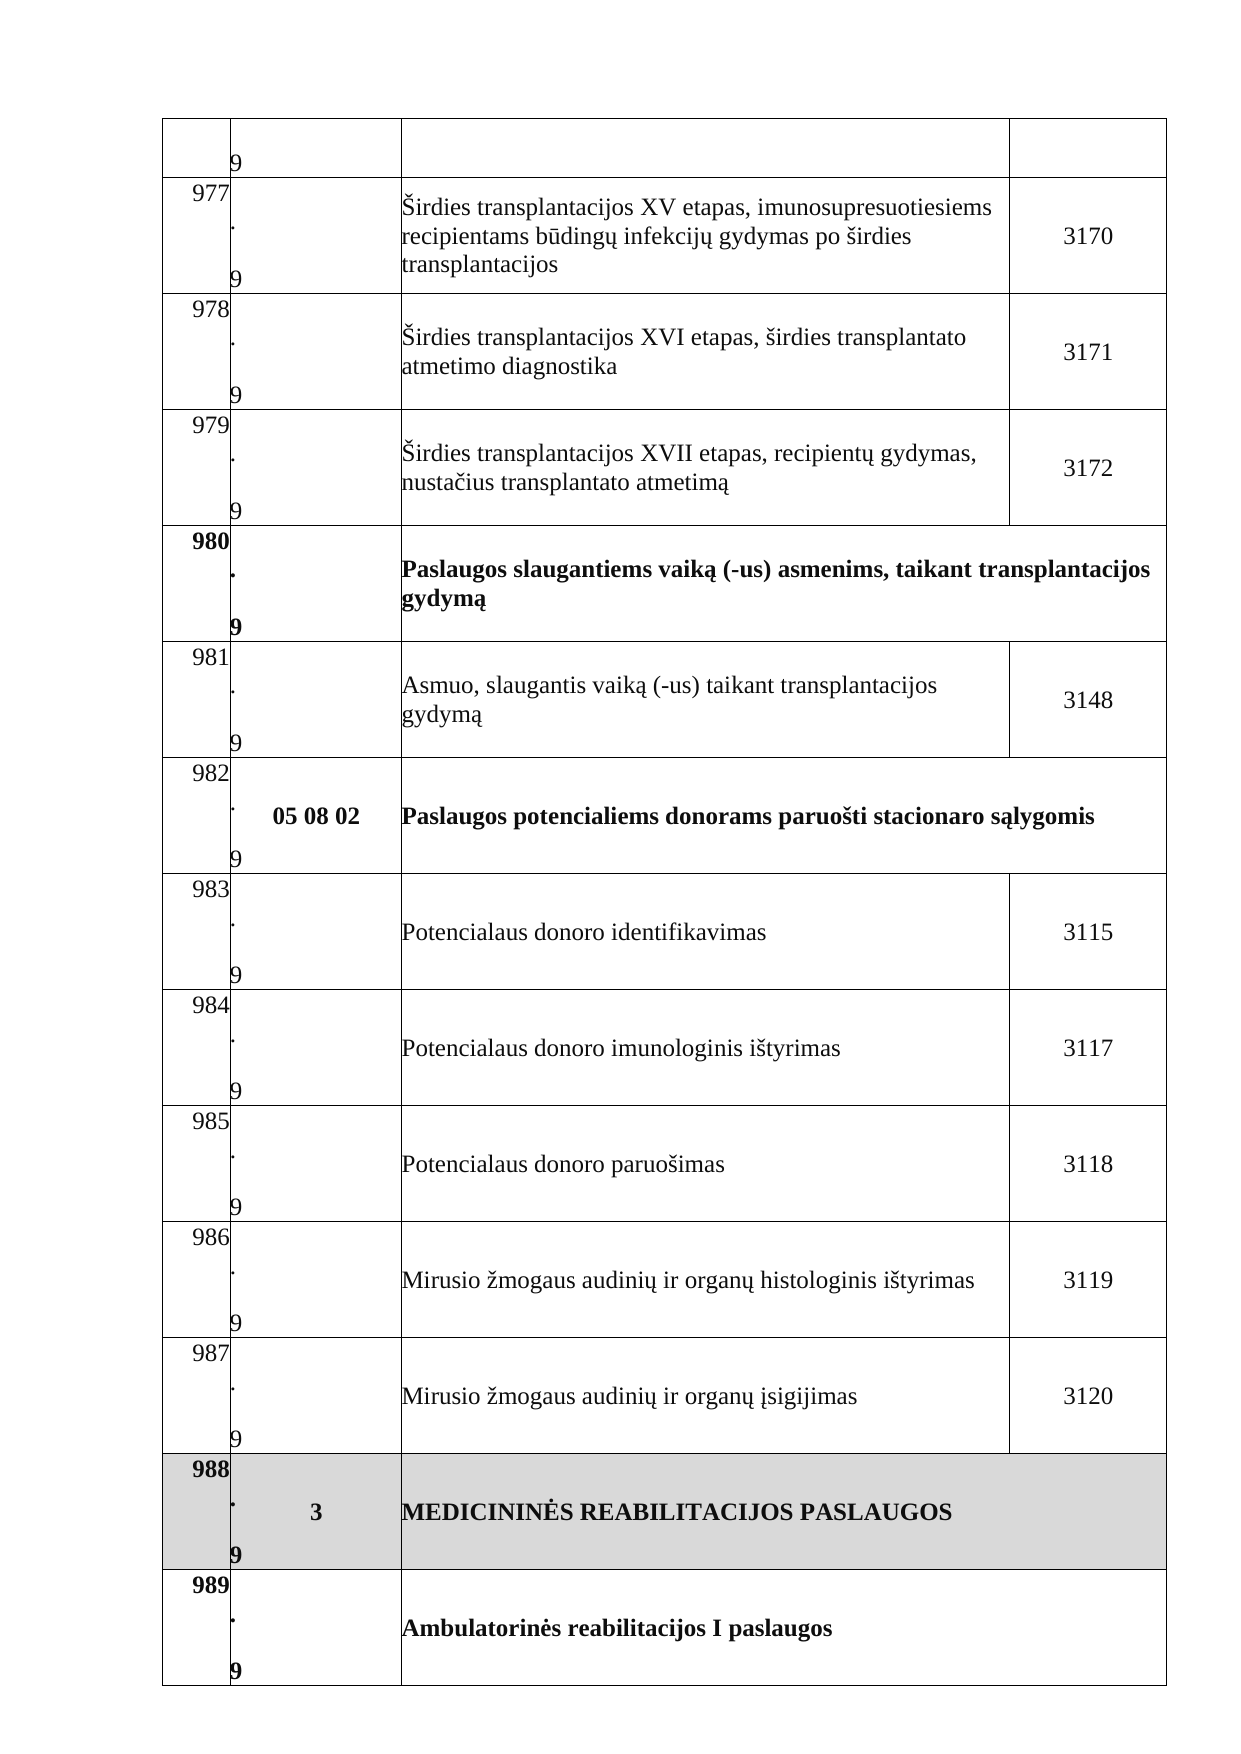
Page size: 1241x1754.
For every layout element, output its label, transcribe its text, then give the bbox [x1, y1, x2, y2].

table_cell Ambulatorinės reabilitacijos I paslaugos [402, 1570, 1166, 1685]
table_cell 979. 9 [163, 410, 230, 525]
table_cell [232, 968, 238, 975]
table_cell [231, 294, 401, 409]
table_cell [232, 388, 238, 395]
table_cell 3117 [1010, 990, 1166, 1105]
table_cell Potencialaus donoro imunologinis ištyrimas [402, 990, 1009, 1105]
table_cell [232, 504, 238, 511]
table_cell 988. 9 [163, 1454, 230, 1569]
table_cell [232, 1200, 238, 1207]
table_cell [231, 1208, 238, 1214]
table_cell [231, 410, 401, 525]
table_cell [231, 744, 238, 750]
table_cell 05 08 02 [231, 758, 401, 873]
table_cell [231, 1092, 238, 1098]
table_cell Potencialaus donoro identifikavimas [402, 874, 1009, 989]
table_cell [231, 178, 401, 293]
table_cell 989. 9 [163, 1570, 230, 1685]
table_cell [231, 990, 401, 1105]
table_cell 3115 [1010, 874, 1166, 989]
table_cell [402, 119, 1009, 177]
table_cell [231, 642, 401, 757]
table_cell Širdies transplantacijos XVI etapas, širdies transplantato atmetimo diagnostika [402, 294, 1009, 409]
table_cell Širdies transplantacijos XVII etapas, recipientų gydymas, nustačius transplantato atmetimą [402, 410, 1009, 525]
table_cell 3118 [1010, 1106, 1166, 1221]
table_cell Mirusio žmogaus audinių ir organų histologinis ištyrimas [402, 1222, 1009, 1337]
table_cell [232, 272, 238, 279]
table_cell MEDICININĖS REABILITACIJOS PASLAUGOS [402, 1454, 1166, 1569]
table_cell 3 [231, 1454, 401, 1569]
table_cell [231, 396, 238, 402]
table_cell 977. 9 [163, 178, 230, 293]
table_cell [232, 736, 238, 743]
table_cell Paslaugos potencialiems donorams paruošti stacionaro sąlygomis [402, 758, 1166, 873]
table_cell [232, 1084, 238, 1091]
table_cell [231, 1570, 401, 1685]
table_cell Asmuo, slaugantis vaiką (-us) taikant transplantacijos gydymą [402, 642, 1009, 757]
table_cell [231, 874, 401, 989]
table_cell 3119 [1010, 1222, 1166, 1337]
table_cell [231, 976, 238, 982]
table_cell 982. 9 [163, 758, 230, 873]
table_cell 3120 [1010, 1338, 1166, 1453]
table_cell Širdies transplantacijos XV etapas, imunosupresuotiesiems recipientams būdingų infekcijų gydymas po širdies transplantacijos [402, 178, 1009, 293]
table_cell [231, 280, 238, 286]
table_cell 984. 9 [163, 990, 230, 1105]
table_cell [231, 1222, 401, 1337]
table_cell [231, 119, 401, 177]
table_cell [231, 1106, 401, 1221]
table_cell Mirusio žmogaus audinių ir organų įsigijimas [402, 1338, 1009, 1453]
table_cell 3170 [1010, 178, 1166, 293]
table_cell 3172 [1010, 410, 1166, 525]
table_cell [231, 512, 238, 518]
table_cell 3148 [1010, 642, 1166, 757]
table_cell 987. 9 [163, 1338, 230, 1453]
table_cell 3171 [1010, 294, 1166, 409]
table_cell [231, 1338, 401, 1453]
table_cell 978. 9 [163, 294, 230, 409]
table_cell 980. 9 [163, 526, 230, 641]
table_cell [231, 1440, 238, 1446]
table_cell [231, 164, 238, 170]
table_cell 986. 9 [163, 1222, 230, 1337]
table_cell [232, 1432, 238, 1439]
table_cell 985. 9 [163, 1106, 230, 1221]
table_cell Potencialaus donoro paruošimas [402, 1106, 1009, 1221]
table_cell 983. 9 [163, 874, 230, 989]
table_cell [232, 1316, 238, 1323]
table_cell [231, 526, 401, 641]
table_cell [232, 156, 238, 163]
table_cell [231, 1324, 238, 1330]
table_cell 981. 9 [163, 642, 230, 757]
table_cell 976. 9 [163, 119, 230, 177]
table_cell [1010, 119, 1166, 177]
table_cell Paslaugos slaugantiems vaiką (-us) asmenims, taikant transplantacijos gydymą [402, 526, 1166, 641]
